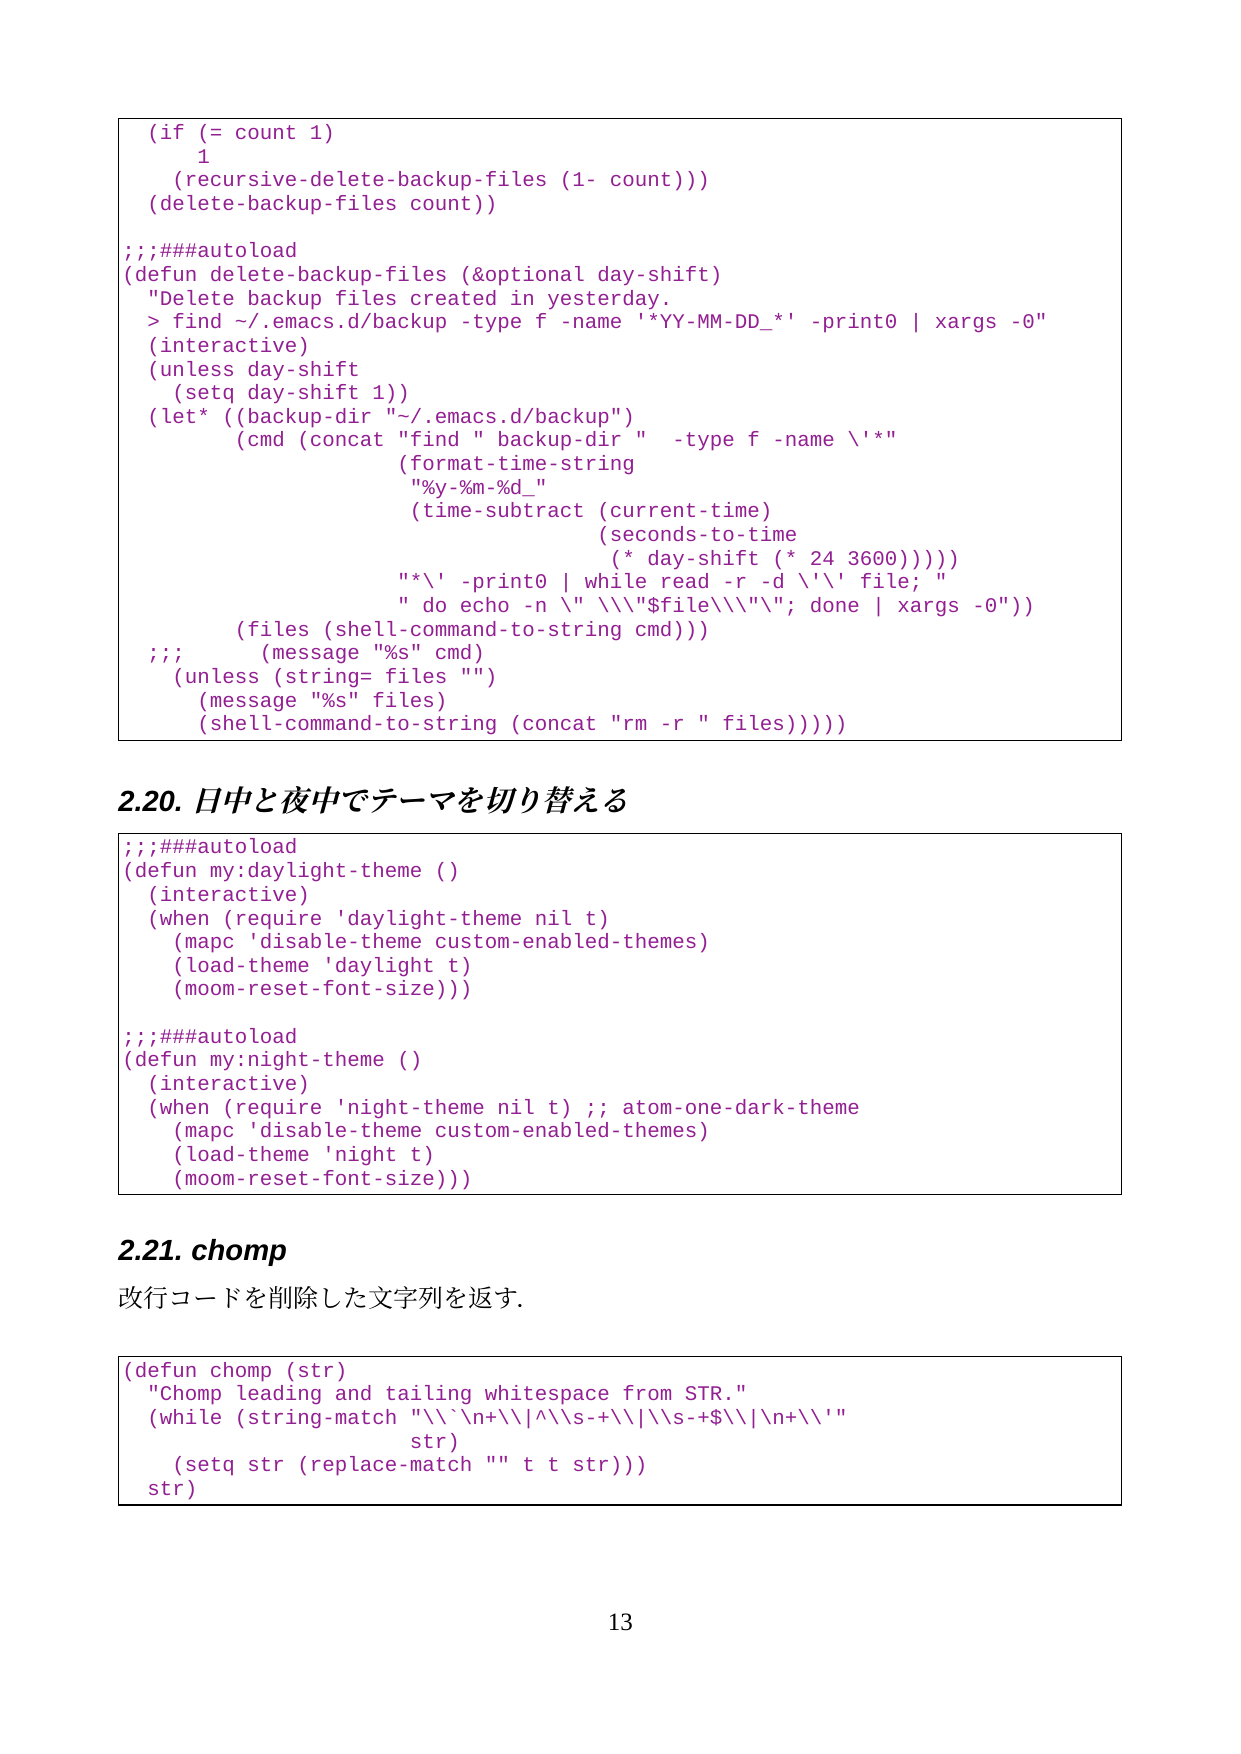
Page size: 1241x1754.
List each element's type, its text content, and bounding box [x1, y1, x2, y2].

text (setq str (replace-match "" t t str))) [119, 1450, 1121, 1474]
text (unless day-shift [119, 354, 1121, 378]
text (format-time-string [119, 449, 1121, 473]
text (defun my:night-theme () [119, 1045, 1121, 1069]
text (moom-reset-font-size))) [119, 1164, 1121, 1194]
text str) [119, 1427, 1121, 1450]
text (shell-command-to-string (concat "rm -r " files))))) [119, 709, 1121, 740]
text (files (shell-command-to-string cmd))) [119, 615, 1121, 638]
text (delete-backup-files count)) [119, 189, 1121, 213]
text (mapc 'disable-theme custom-enabled-themes) [119, 927, 1121, 951]
text 改行コードを削除した文字列を返す． [118, 1279, 1122, 1343]
text (interactive) [119, 331, 1121, 354]
text (while (string-match "\\`\n+\\|^\\s-+\\|\\s-+$\\|\n+\\'" [119, 1403, 1121, 1427]
subtitle chomp [118, 1233, 1122, 1266]
text ;;;###autoload [119, 834, 1121, 856]
text "Delete backup files created in yesterday. [119, 284, 1121, 307]
text (recursive-delete-backup-files (1- count))) [119, 165, 1121, 189]
text ;;;###autoload [119, 236, 1121, 260]
text (* day-shift (* 24 3600))))) [119, 544, 1121, 567]
text (defun chomp (str) [119, 1357, 1121, 1379]
text (interactive) [119, 1069, 1121, 1093]
text (moom-reset-font-size))) [119, 974, 1121, 998]
text ;;; (message "%s" cmd) [119, 638, 1121, 662]
text ;;;###autoload [119, 1022, 1121, 1045]
text " do echo -n \" \\\"$file\\\"\"; done | xargs -0")) [119, 591, 1121, 615]
text (seconds-to-time [119, 520, 1121, 544]
text (unless (string= files "") [119, 662, 1121, 686]
text (let* ((backup-dir "~/.emacs.d/backup") [119, 402, 1121, 426]
text (when (require 'daylight-theme nil t) [119, 903, 1121, 927]
text "Chomp leading and tailing whitespace from STR." [119, 1379, 1121, 1403]
text "*\' -print0 | while read -r -d \'\' file; " [119, 567, 1121, 591]
text (when (require 'night-theme nil t) ;; atom-one-dark-theme [119, 1093, 1121, 1116]
text (defun my:daylight-theme () [119, 856, 1121, 880]
text "%y-%m-%d_" [119, 473, 1121, 496]
text 1 [119, 142, 1121, 165]
text (time-subtract (current-time) [119, 496, 1121, 520]
text (cmd (concat "find " backup-dir " -type f -name \'*" [119, 426, 1121, 449]
text > find ~/.emacs.d/backup -type f -name '*YY-MM-DD_*' -print0 | xargs -0" [119, 307, 1121, 331]
text str) [119, 1474, 1121, 1504]
text (message "%s" files) [119, 686, 1121, 709]
text (mapc 'disable-theme custom-enabled-themes) [119, 1116, 1121, 1140]
text (defun delete-backup-files (&optional day-shift) [119, 260, 1121, 284]
text (load-theme 'night t) [119, 1140, 1121, 1164]
text (if (= count 1) [119, 119, 1121, 142]
text (setq day-shift 1)) [119, 378, 1121, 402]
text (interactive) [119, 880, 1121, 903]
text (load-theme 'daylight t) [119, 951, 1121, 974]
subtitle 日中と夜中でテーマを切り替える [118, 778, 1122, 820]
